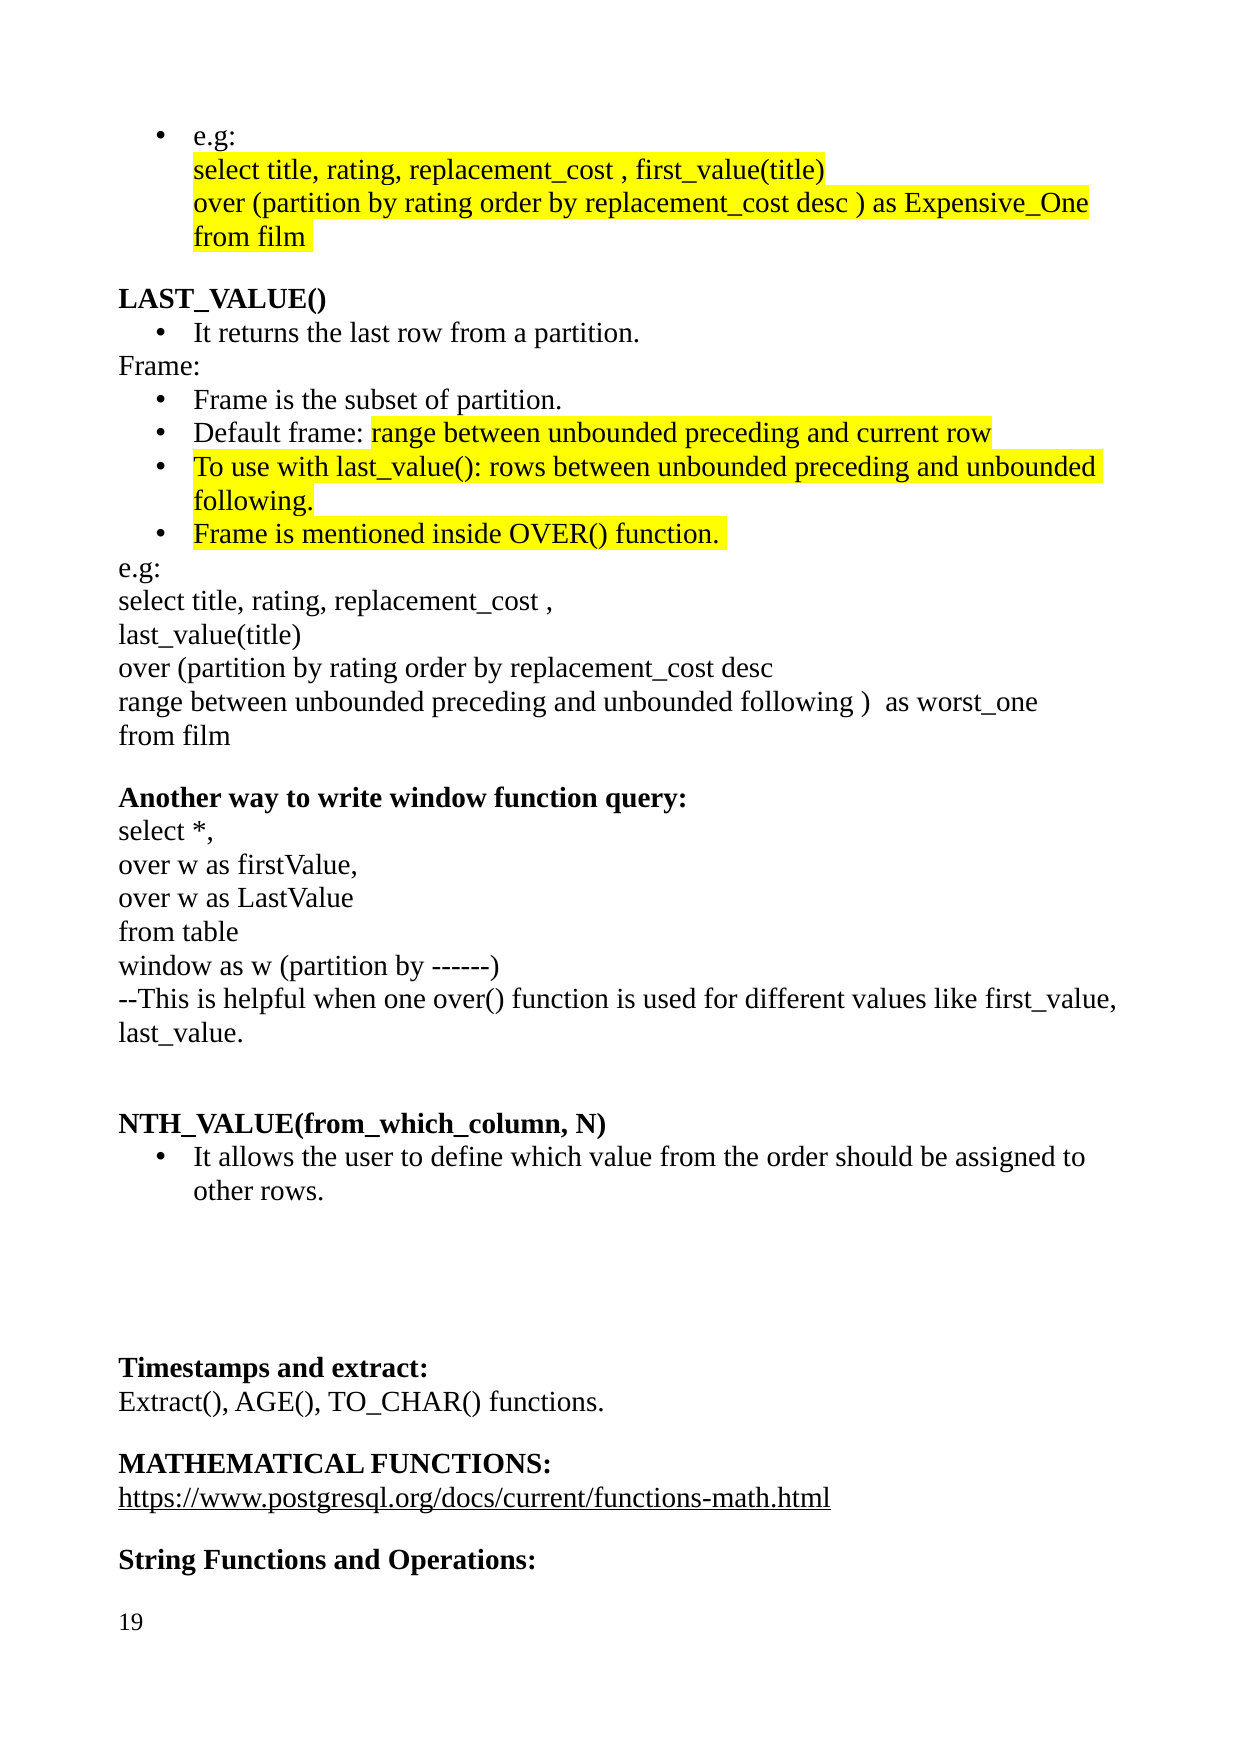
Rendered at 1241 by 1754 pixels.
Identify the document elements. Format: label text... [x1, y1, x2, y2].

text https://www.postgresql.org/docs/current/functions-math.html [118, 1480, 1122, 1513]
text over (partition by rating order by replacement_cost desc [118, 651, 1122, 684]
list from film [156, 219, 1122, 252]
list over (partition by rating order by replacement_cost desc ) as Expensive_One [156, 185, 1122, 219]
text String Functions and Operations: [118, 1542, 1122, 1576]
text LAST_VALUE() [118, 281, 1122, 315]
list Frame is the subset of partition. [156, 382, 1122, 416]
list select title, rating, replacement_cost , first_value(title) [156, 152, 1122, 185]
text e.g: [118, 550, 1122, 583]
text over w as firstValue, [118, 847, 1122, 881]
text last_value(title) [118, 617, 1122, 651]
text MATHEMATICAL FUNCTIONS: [118, 1446, 1122, 1480]
list To use with last_value(): rows between unbounded preceding and unbounded following. [156, 449, 1122, 516]
text Extract(), AGE(), TO_CHAR() functions. [118, 1384, 1122, 1417]
list Frame is mentioned inside OVER() function. [156, 516, 1122, 550]
text select title, rating, replacement_cost , [118, 583, 1122, 617]
text Frame: [118, 348, 1122, 382]
text Another way to write window function query: [118, 780, 1122, 813]
list e.g: [156, 118, 1122, 152]
list It allows the user to define which value from the order should be assigned to other rows. [156, 1139, 1122, 1207]
list Default frame: range between unbounded preceding and current row [156, 416, 1122, 449]
text --This is helpful when one over() function is used for different values like first_value, last_value. [118, 981, 1122, 1048]
text select *, [118, 813, 1122, 847]
text from film [118, 718, 1122, 751]
text over w as LastValue [118, 881, 1122, 914]
text NTH_VALUE(from_which_column, N) [118, 1106, 1122, 1139]
text Timestamps and extract: [118, 1350, 1122, 1384]
text range between unbounded preceding and unbounded following ) as worst_one [118, 684, 1122, 718]
text from table [118, 914, 1122, 948]
text window as w (partition by ------) [118, 948, 1122, 981]
list It returns the last row from a partition. [156, 315, 1122, 348]
